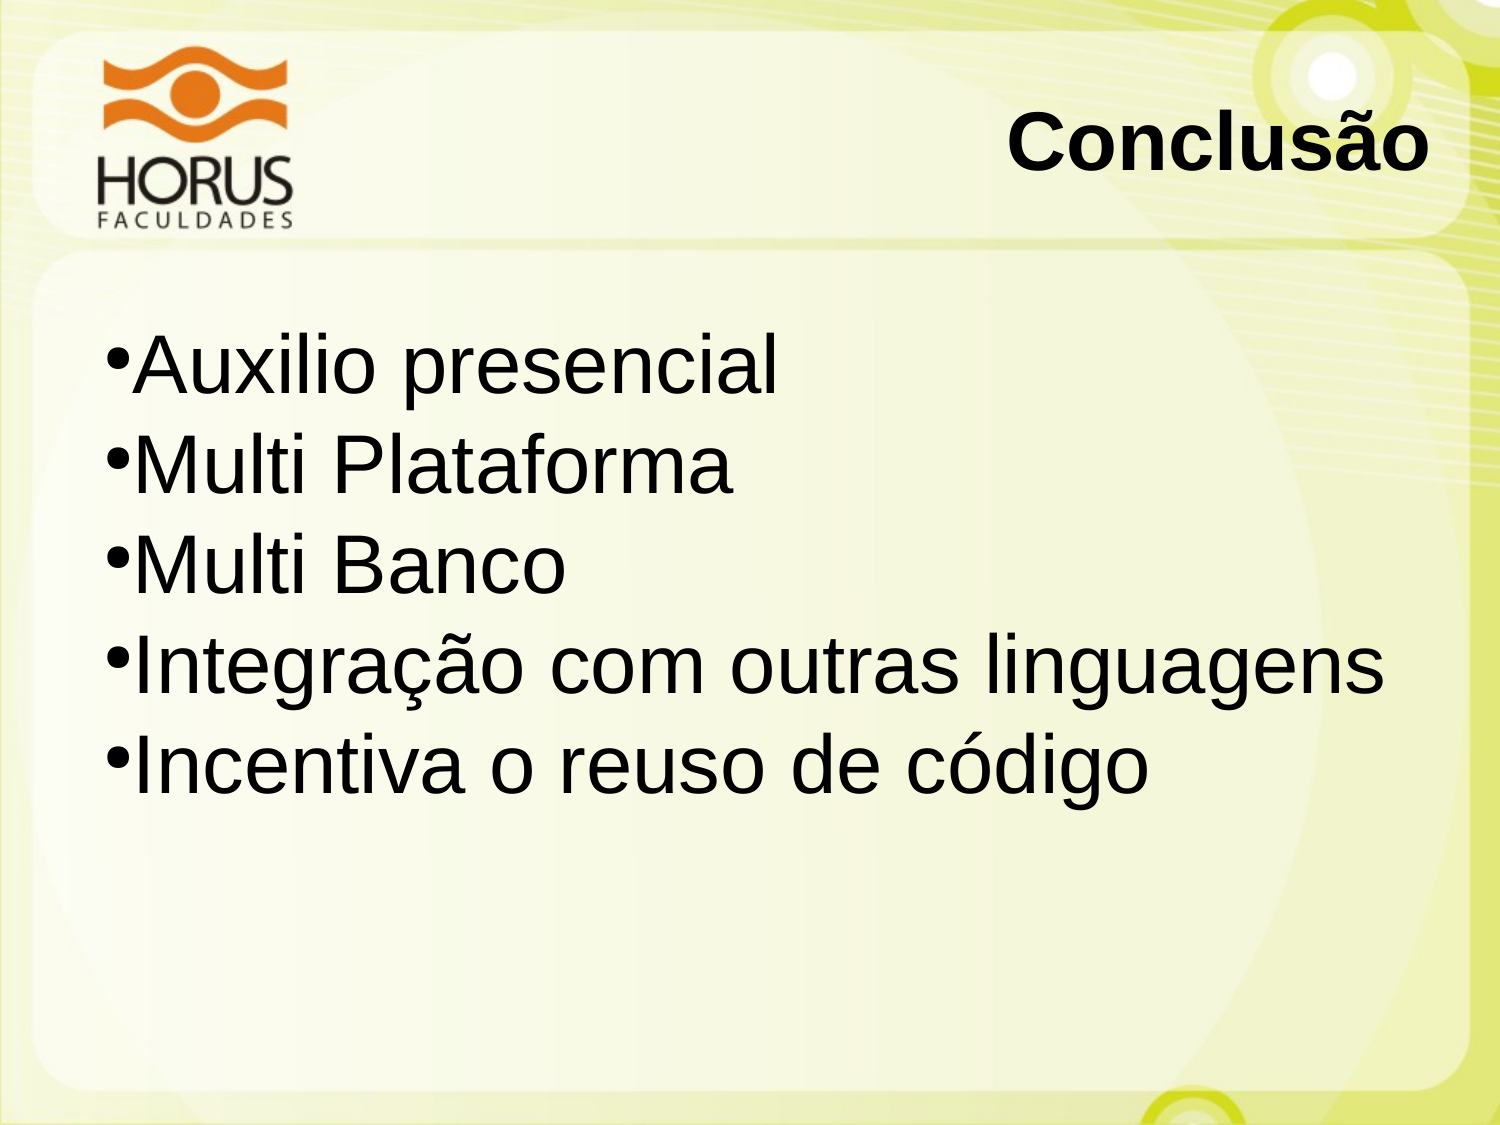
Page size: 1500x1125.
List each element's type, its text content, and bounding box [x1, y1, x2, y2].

text_box Auxilio presencial Multi Plataforma Multi Banco Integração com outras linguagens Incentiva o reuso de código [88, 302, 1412, 988]
title Conclusão [64, 42, 1447, 232]
picture [0, 0, 1500, 1125]
